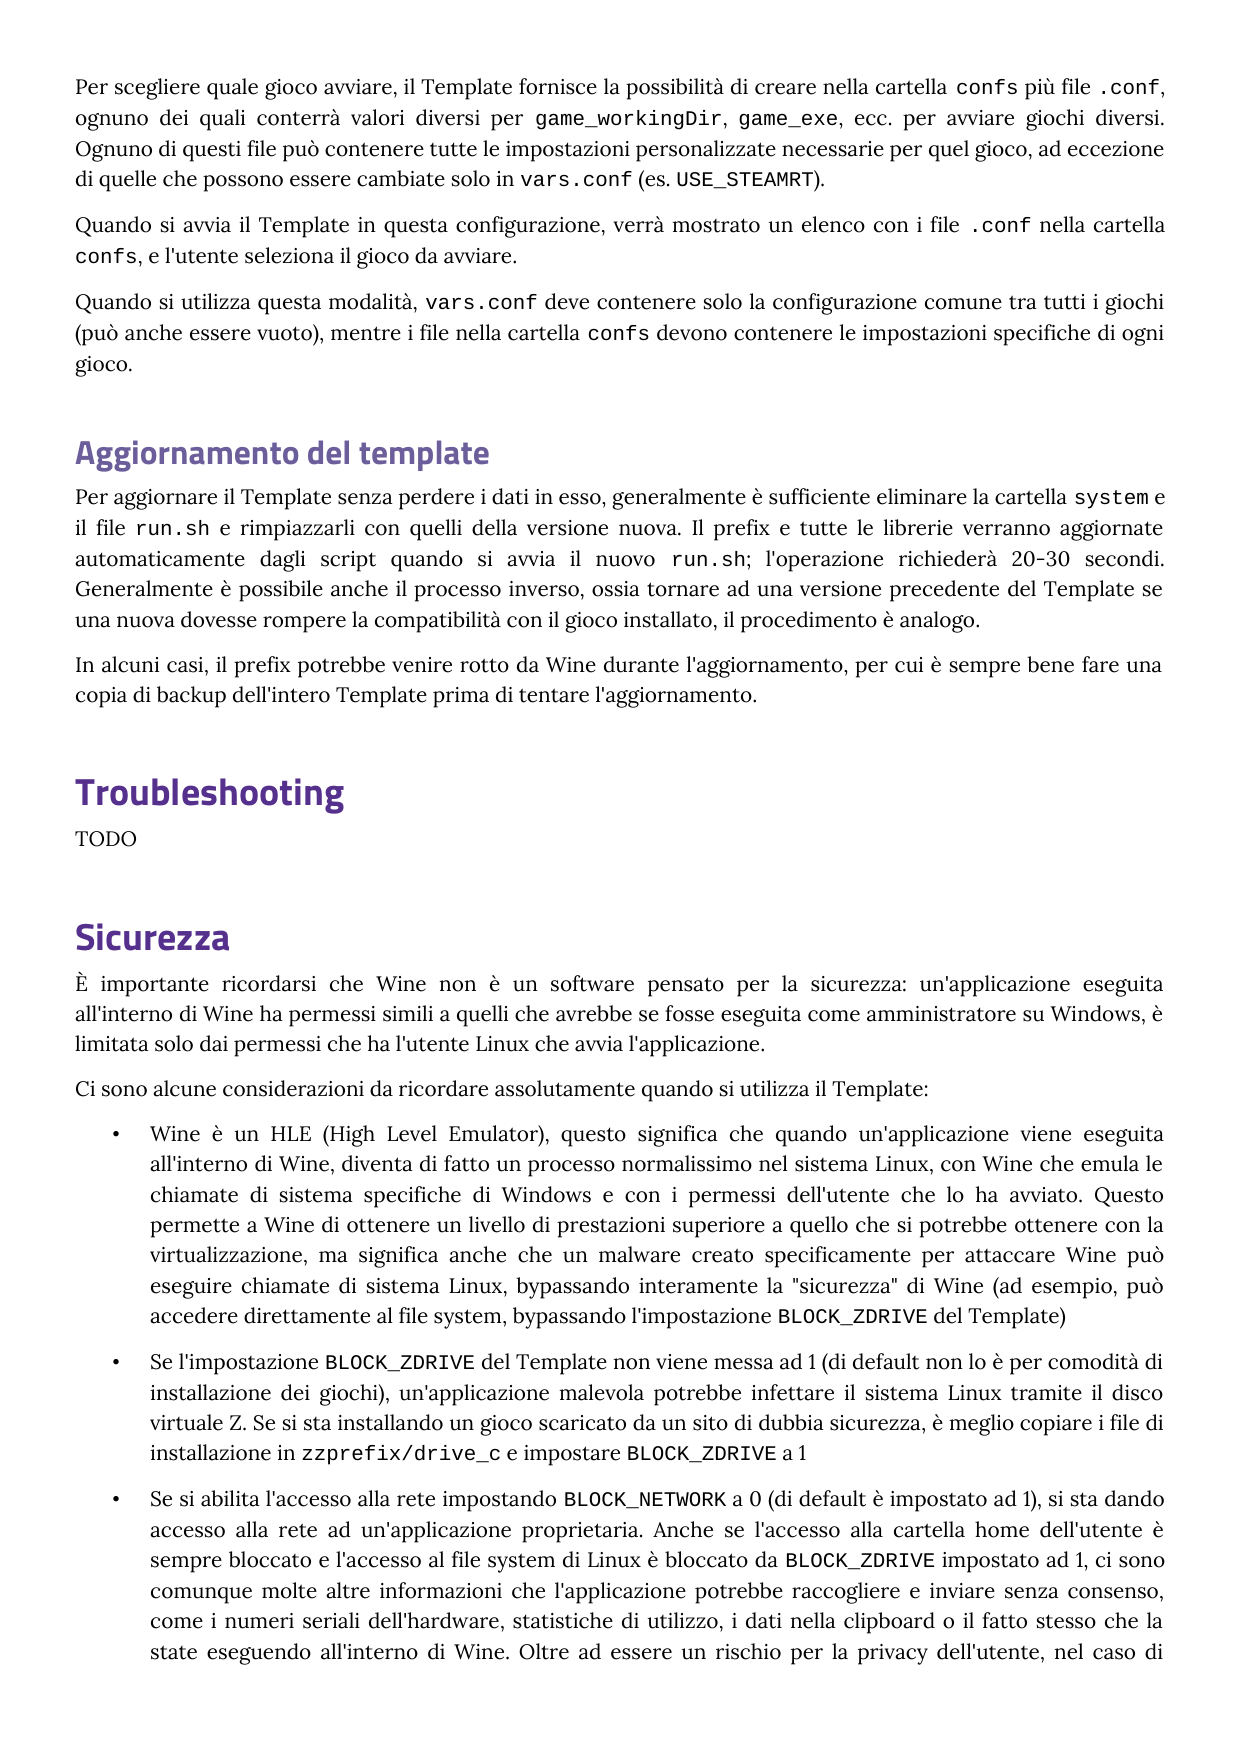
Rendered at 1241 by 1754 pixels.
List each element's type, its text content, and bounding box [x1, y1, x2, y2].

text Per aggiornare il Template senza perdere i dati in esso, generalmente è sufficiente eliminare la cartella system e il file run.sh e rimpiazzarli con quelli della versione nuova. Il prefix e tutte le librerie verranno aggiornate automaticamente dagli script quando si avvia il nuovo run.sh; l'operazione richiederà 20-30 secondi. Generalmente è possibile anche il processo inverso, ossia tornare ad una versione precedente del Template se una nuova dovesse rompere la compatibilità con il gioco installato, il procedimento è analogo. [75, 484, 1165, 633]
text Quando si avvia il Template in questa configurazione, verrà mostrato un elenco con i file .conf nella cartella confs, e l'utente seleziona il gioco da avviare. [75, 213, 1165, 270]
subtitle Aggiornamento del template [75, 432, 1165, 472]
text È importante ricordarsi che Wine non è un software pensato per la sicurezza: un'applicazione eseguita all'interno di Wine ha permessi simili a quelli che avrebbe se fosse eseguita come amministratore su Windows, è limitata solo dai permessi che ha l'utente Linux che avvia l'applicazione. [75, 971, 1165, 1057]
text Per scegliere quale gioco avviare, il Template fornisce la possibilità di creare nella cartella confs più file .conf, ognuno dei quali conterrà valori diversi per game_workingDir, game_exe, ecc. per avviare giochi diversi. Ognuno di questi file può contenere tutte le impostazioni personalizzate necessarie per quel gioco, ad eccezione di quelle che possono essere cambiate solo in vars.conf (es. USE_STEAMRT). [75, 75, 1165, 193]
text TODO [75, 827, 1165, 852]
text In alcuni casi, il prefix potrebbe venire rotto da Wine durante l'aggiornamento, per cui è sempre bene fare una copia di backup dell'intero Template prima di tentare l'aggiornamento. [75, 652, 1165, 708]
text Quando si utilizza questa modalità, vars.conf deve contenere solo la configurazione comune tra tutti i giochi (può anche essere vuoto), mentre i file nella cartella confs devono contenere le impostazioni specifiche di ogni gioco. [75, 289, 1165, 377]
list Wine è un HLE (High Level Emulator), questo significa che quando un'applicazione viene eseguita all'interno di Wine, diventa di fatto un processo normalissimo nel sistema Linux, con Wine che emula le chiamate di sistema specifiche di Windows e con i permessi dell'utente che lo ha avviato. Questo permette a Wine di ottenere un livello di prestazioni superiore a quello che si potrebbe ottenere con la virtualizzazione, ma significa anche che un malware creato specificamente per attaccare Wine può eseguire chiamate di sistema Linux, bypassando interamente la "sicurezza" di Wine (ad esempio, può accedere direttamente al file system, bypassando l'impostazione BLOCK_ZDRIVE del Template) [112, 1122, 1165, 1330]
list Se l'impostazione BLOCK_ZDRIVE del Template non viene messa ad 1 (di default non lo è per comodità di installazione dei giochi), un'applicazione malevola potrebbe infettare il sistema Linux tramite il disco virtuale Z. Se si sta installando un gioco scaricato da un sito di dubbia sicurezza, è meglio copiare i file di installazione in zzprefix/drive_c e impostare BLOCK_ZDRIVE a 1 [112, 1349, 1165, 1467]
subtitle Troubleshooting [75, 769, 1165, 815]
list Se si abilita l'accesso alla rete impostando BLOCK_NETWORK a 0 (di default è impostato ad 1), si sta dando accesso alla rete ad un'applicazione proprietaria. Anche se l'accesso alla cartella home dell'utente è sempre bloccato e l'accesso al file system di Linux è bloccato da BLOCK_ZDRIVE impostato ad 1, ci sono comunque molte altre informazioni che l'applicazione potrebbe raccogliere e inviare senza consenso, come i numeri seriali dell'hardware, statistiche di utilizzo, i dati nella clipboard o il fatto stesso che la state eseguendo all'interno di Wine. Oltre ad essere un rischio per la privacy dell'utente, nel caso di [112, 1487, 1165, 1665]
subtitle Sicurezza [75, 914, 1165, 959]
text Ci sono alcune considerazioni da ricordare assolutamente quando si utilizza il Template: [75, 1077, 1165, 1102]
